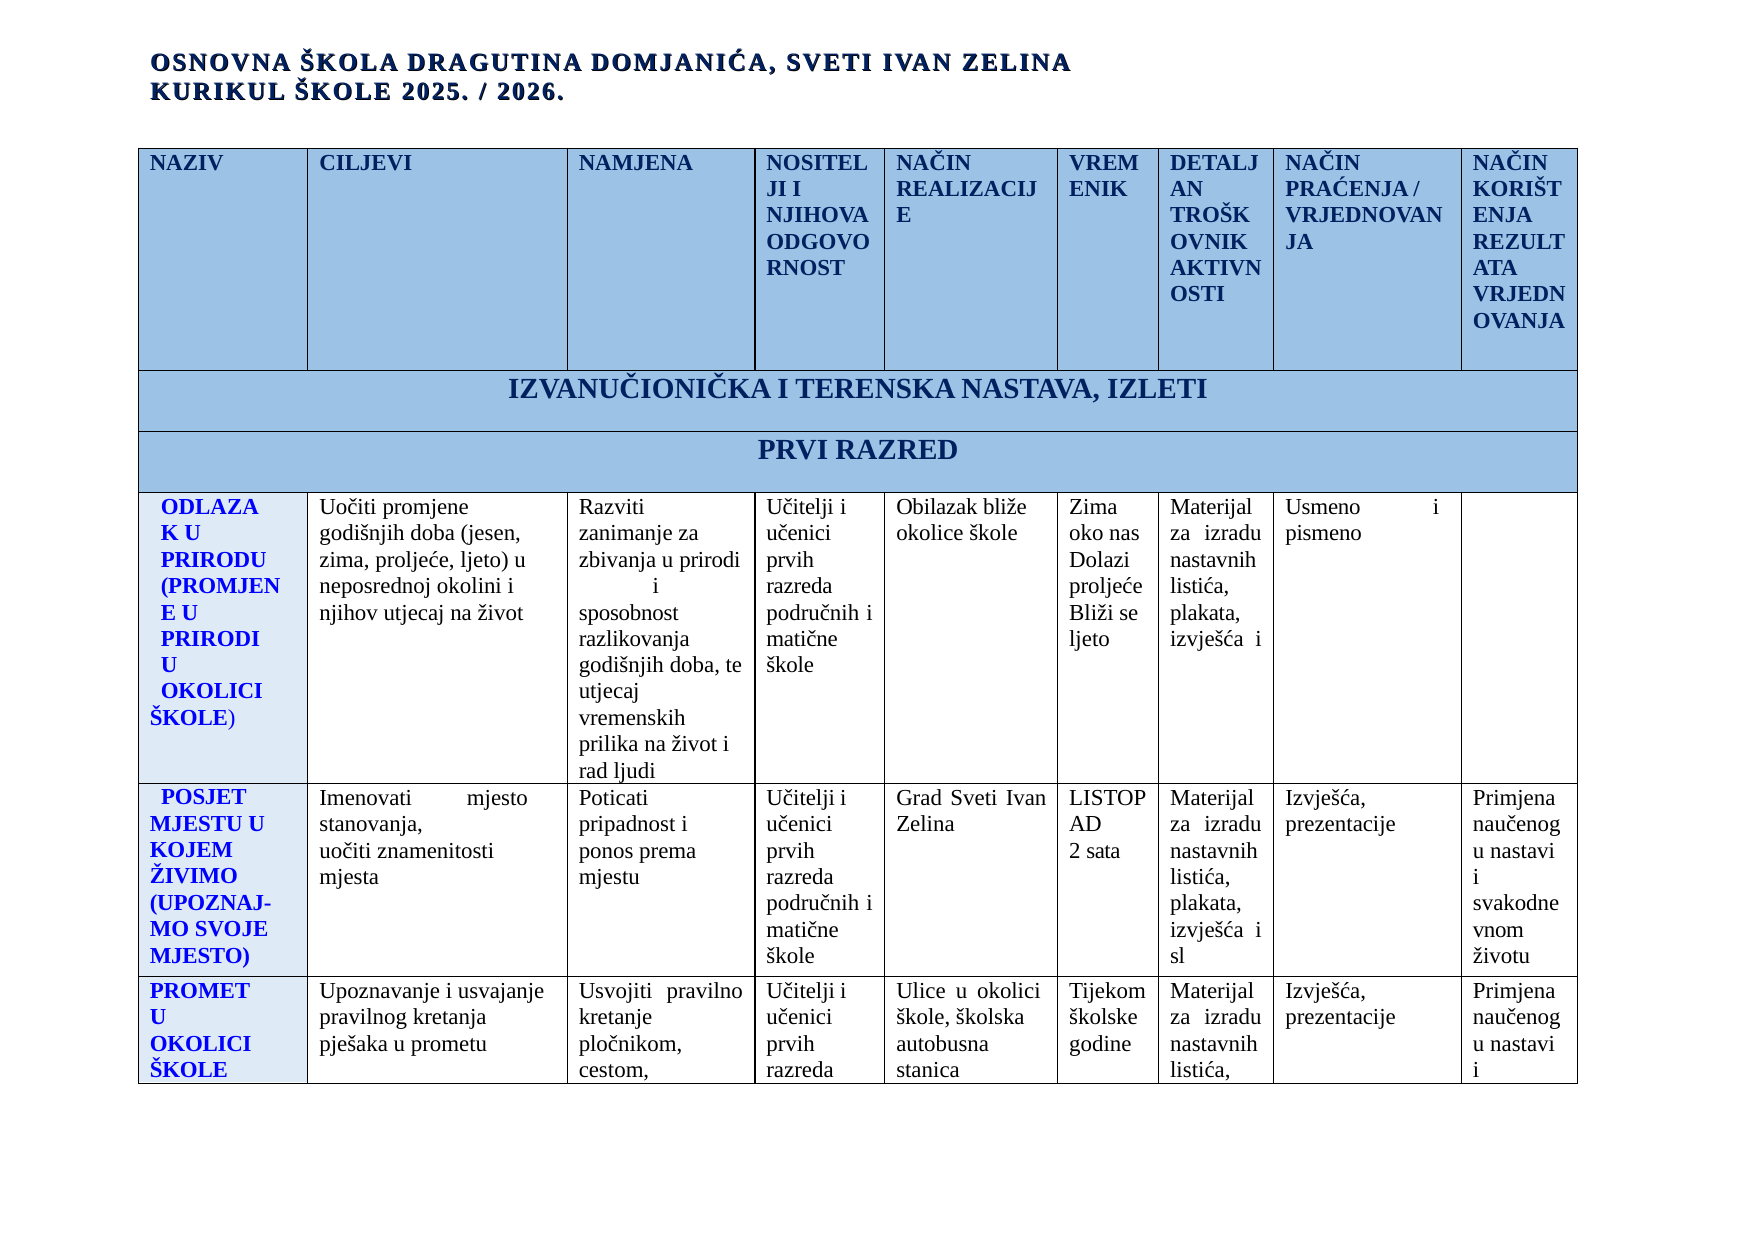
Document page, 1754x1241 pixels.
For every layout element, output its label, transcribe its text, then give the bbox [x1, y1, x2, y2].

table_cell CILJEVI [308, 149, 567, 370]
table_cell Izvješća, prezentacije [1274, 977, 1461, 1082]
table_cell Materijal za izradu nastavnih listića, plakata, izvješća i sl [1159, 784, 1273, 976]
table_cell NOSITELJI I NJIHOVA ODGOVORNOST [756, 149, 884, 370]
table_cell Ulice u okolici škole, školska autobusna stanica [885, 977, 1057, 1082]
table_cell POSJET MJESTU U KOJEM ŽIVIMO (UPOZNAJ- MO SVOJE MJESTO) [139, 784, 307, 976]
table_cell Učitelji i učenici prvih razreda područnih i matične škole [756, 784, 884, 976]
table_cell Tijekom školske godine [1058, 977, 1158, 1082]
table_cell NAČIN KORIŠTENJA REZULTATA VRJEDNOVANJA [1462, 149, 1577, 370]
table_cell PROMET U OKOLICI ŠKOLE [139, 977, 307, 1082]
table_cell Imenovati mjesto stanovanja, uočiti znamenitosti mjesta [308, 784, 567, 976]
table_cell Usmeno i pismeno [1274, 493, 1461, 783]
table_cell Zima oko nas Dolazi proljeće Bliži se ljeto [1058, 493, 1158, 783]
table_cell IZVANUČIONIČKA I TERENSKA NASTAVA, IZLETI [139, 371, 1577, 431]
table_cell Poticati pripadnost i ponos prema mjestu [568, 784, 754, 976]
table_cell DETALJAN TROŠKOVNIK AKTIVNOSTI [1159, 149, 1273, 370]
table_cell VREMENIK [1058, 149, 1158, 370]
table_cell NAČIN PRAĆENJA / VRJEDNOVANJA [1274, 149, 1461, 370]
table_cell Učitelji i učenici prvih razreda [756, 977, 884, 1082]
table_cell LISTOPAD 2 sata [1058, 784, 1158, 976]
table_cell Izvješća, prezentacije [1274, 784, 1461, 976]
table_cell NAMJENA [568, 149, 754, 370]
table_cell Upoznavanje i usvajanje pravilnog kretanja pješaka u prometu [308, 977, 567, 1082]
table_cell [1462, 493, 1577, 783]
table_cell Učitelji i učenici prvih razreda područnih i matične škole [756, 493, 884, 783]
table_cell Usvojiti pravilno kretanje pločnikom, cestom, [568, 977, 754, 1082]
table_cell PRVI RAZRED [139, 432, 1577, 492]
table_cell Grad Sveti Ivan Zelina [885, 784, 1057, 976]
table_cell Obilazak bliže okolice škole [885, 493, 1057, 783]
table_cell Uočiti promjene godišnjih doba (jesen, zima, proljeće, ljeto) u neposrednoj okolini i njihov utjecaj na život [308, 493, 567, 783]
table_cell Primjena naučenog u nastavi i svakodne vnom životu [1462, 784, 1577, 976]
table_cell Razviti zanimanje za zbivanja u prirodi i sposobnost razlikovanja godišnjih doba, te utjecaj vremenskih prilika na život i rad ljudi [568, 493, 754, 783]
table_cell Primjena naučenog u nastavi i [1462, 977, 1577, 1082]
table_cell NAZIV [139, 149, 307, 370]
table_cell Materijal za izradu nastavnih listića, plakata, izvješća i [1159, 493, 1273, 783]
table_cell NAČIN REALIZACIJE [885, 149, 1057, 370]
table_cell ODLAZAK U PRIRODU (PROMJENE U PRIRODI U OKOLICI ŠKOLE) [139, 493, 307, 783]
table_cell Materijal za izradu nastavnih listića, [1159, 977, 1273, 1082]
